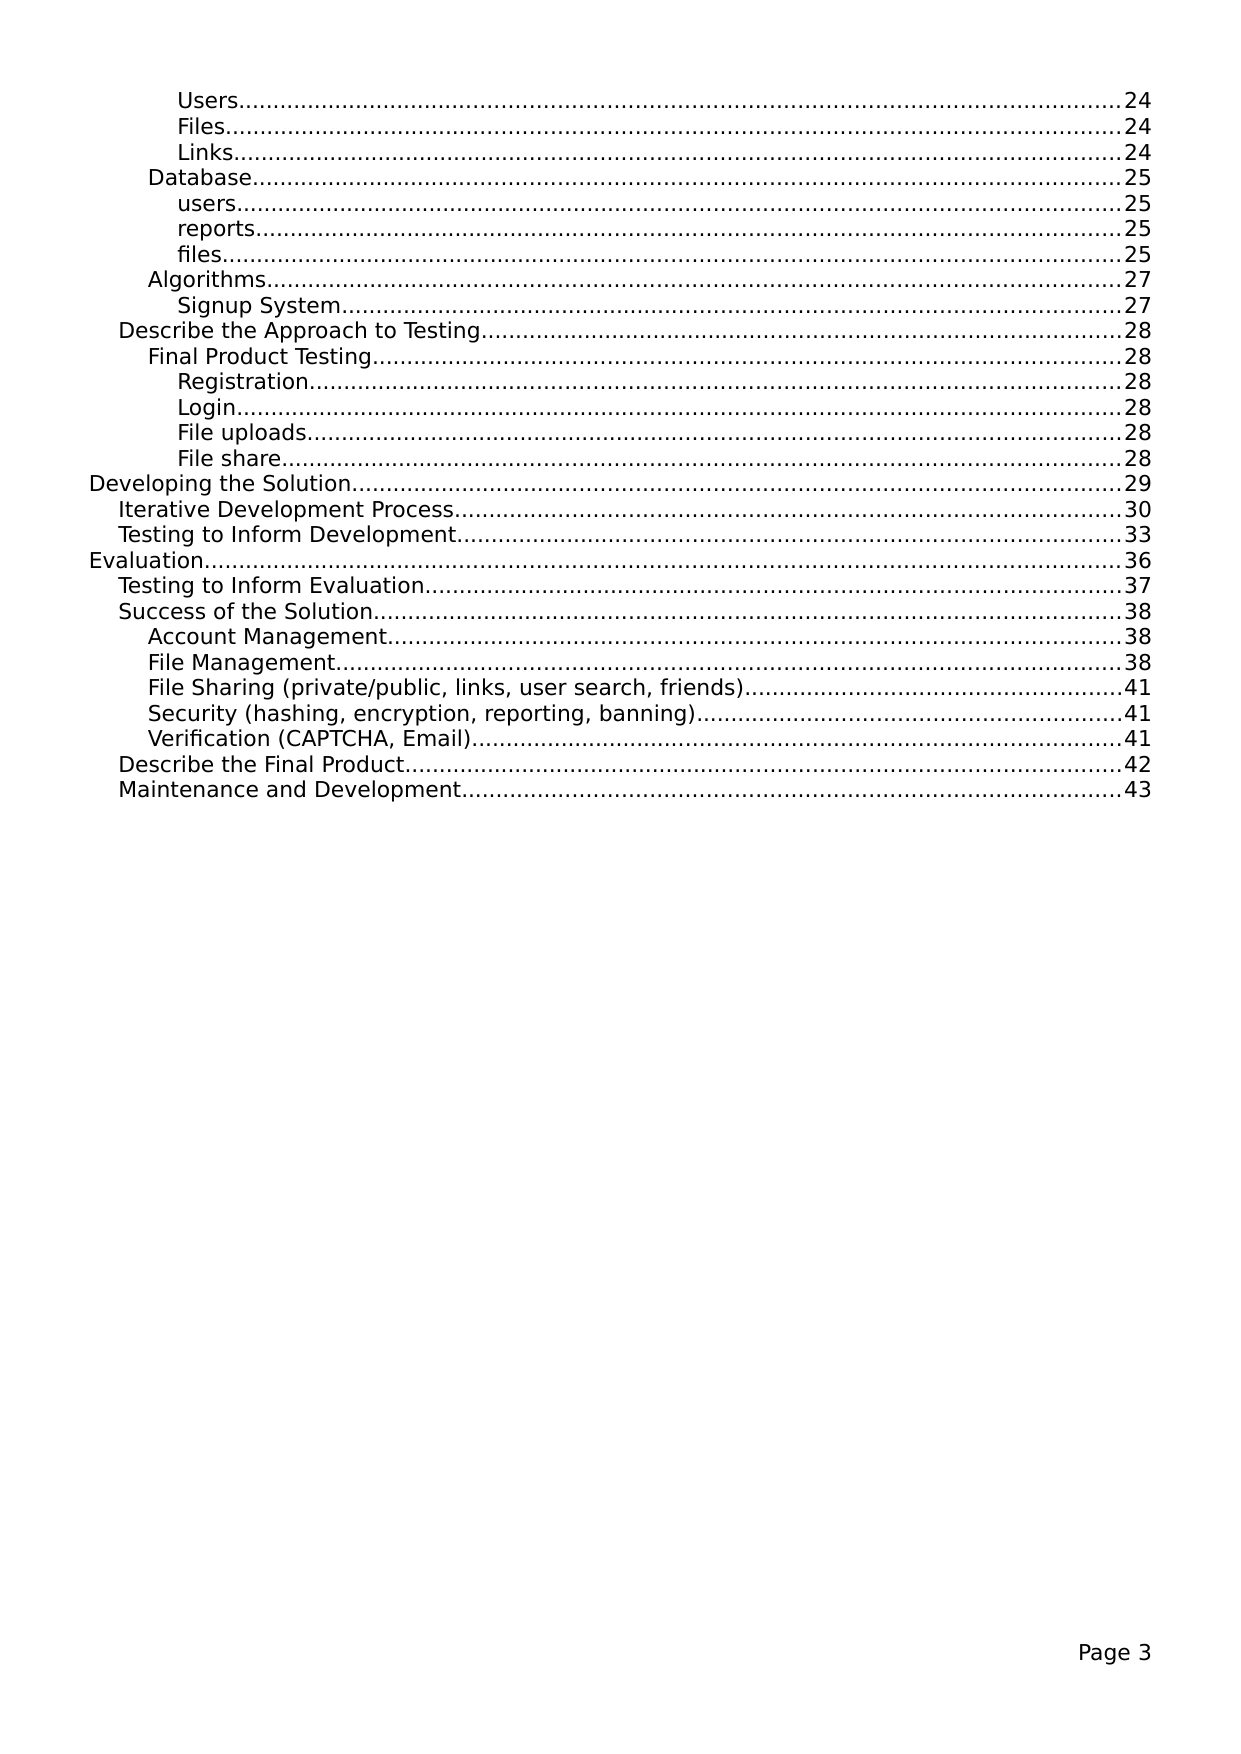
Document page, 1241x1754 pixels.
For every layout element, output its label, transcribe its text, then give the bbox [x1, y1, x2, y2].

text Developing the Solution 29 [88, 471, 1152, 497]
text Login 28 [177, 395, 1152, 420]
text Account Management 38 [148, 624, 1152, 650]
text Final Product Testing 28 [148, 344, 1152, 369]
text Security (hashing, encryption, reporting, banning) 41 [148, 701, 1152, 727]
text Files 24 [177, 114, 1152, 139]
text Evaluation 36 [88, 548, 1152, 573]
text users 25 [177, 191, 1152, 216]
text Algorithms 27 [148, 267, 1152, 293]
text files 25 [177, 242, 1152, 267]
text Iterative Development Process 30 [118, 497, 1152, 522]
text Links 24 [177, 139, 1152, 165]
text Testing to Inform Development 33 [118, 522, 1152, 548]
text Success of the Solution 38 [118, 599, 1152, 624]
text File Management 38 [148, 650, 1152, 676]
text Describe the Approach to Testing 28 [118, 318, 1152, 344]
text Testing to Inform Evaluation 37 [118, 573, 1152, 599]
text Registration 28 [177, 369, 1152, 395]
text Verification (CAPTCHA, Email) 41 [148, 727, 1152, 752]
text reports 25 [177, 216, 1152, 242]
text Database 25 [148, 165, 1152, 191]
text File share 28 [177, 446, 1152, 471]
text Describe the Final Product 42 [118, 752, 1152, 778]
text File Sharing (private/public, links, user search, friends) 41 [148, 676, 1152, 701]
text Maintenance and Development 43 [118, 778, 1152, 803]
text Users 24 [177, 88, 1152, 114]
text File uploads 28 [177, 420, 1152, 446]
text Signup System 27 [177, 293, 1152, 318]
